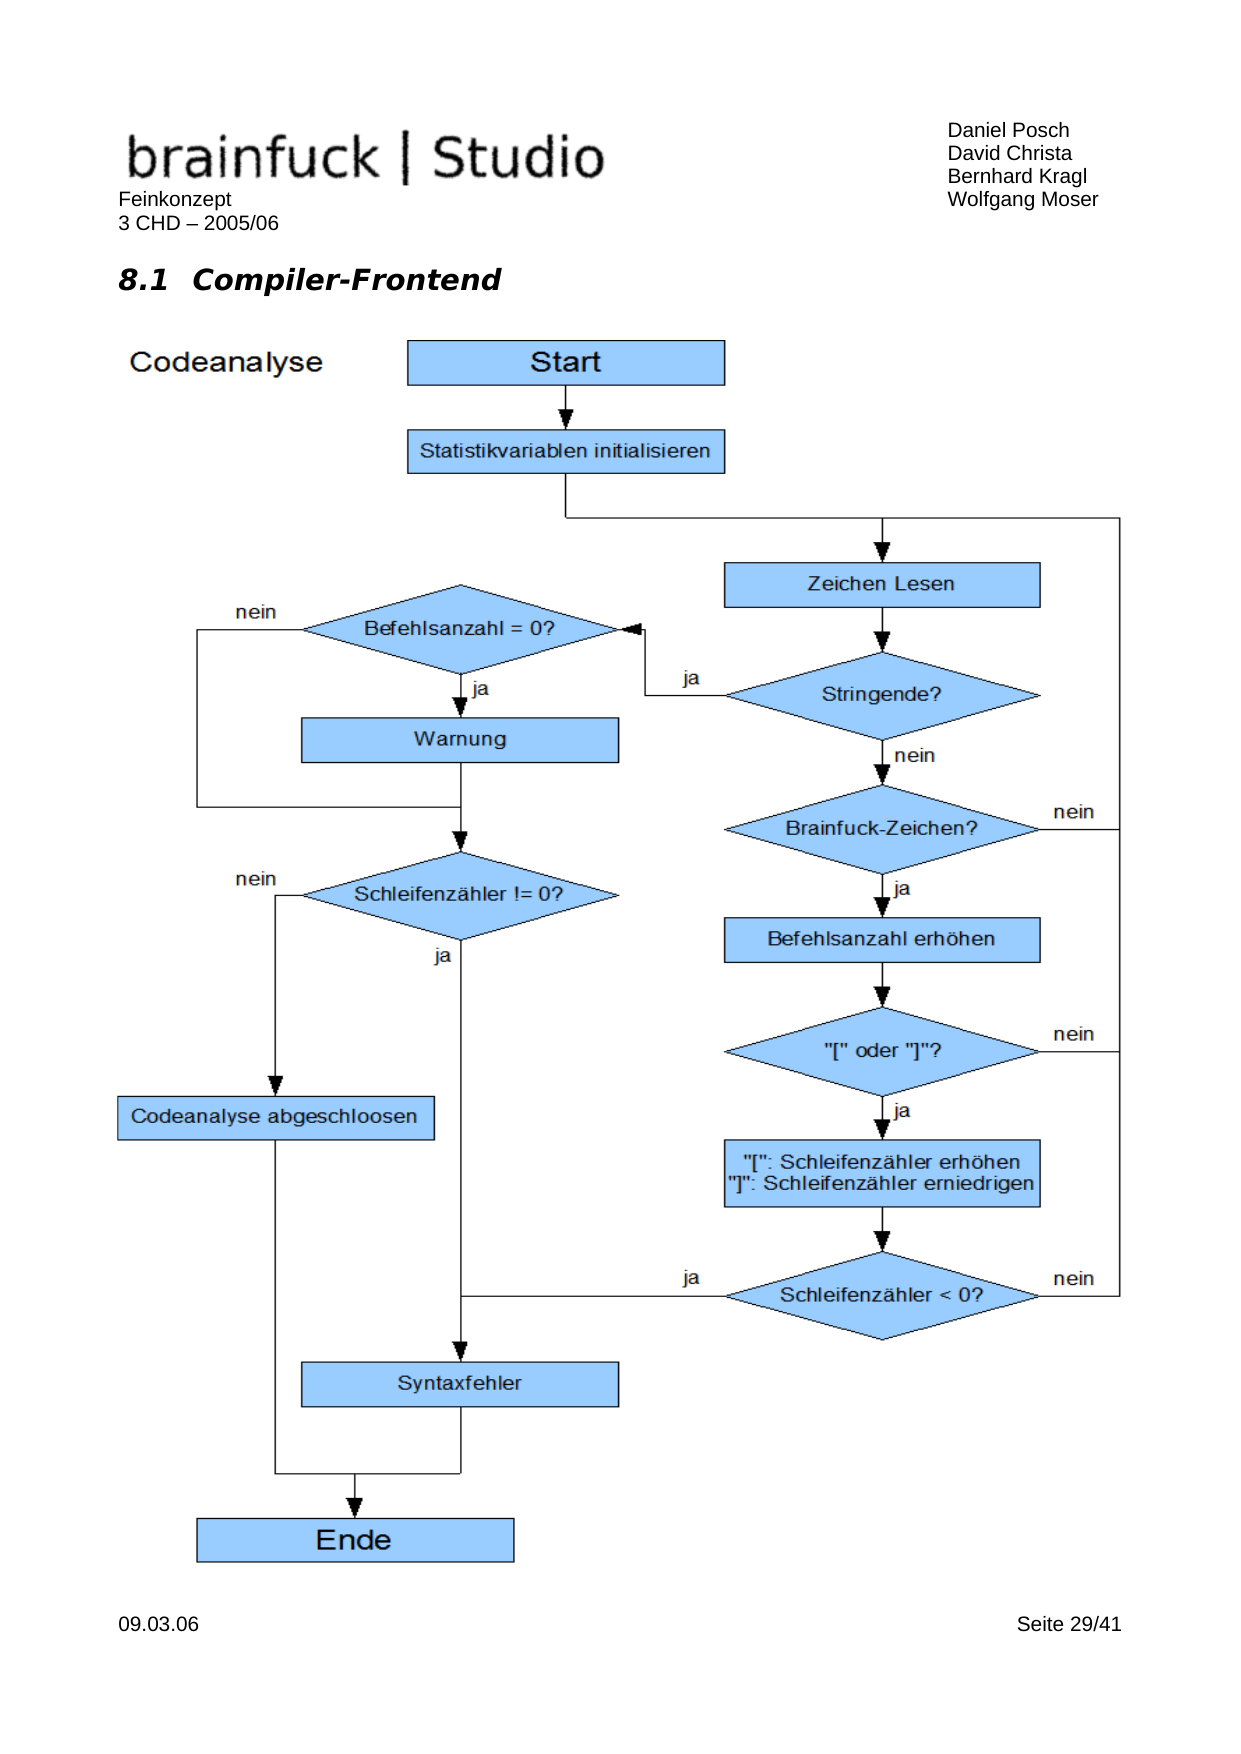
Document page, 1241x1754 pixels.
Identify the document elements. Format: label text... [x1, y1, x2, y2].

subtitle Compiler-Frontend [118, 264, 1122, 298]
picture [117, 340, 1122, 1565]
picture [118, 118, 609, 187]
